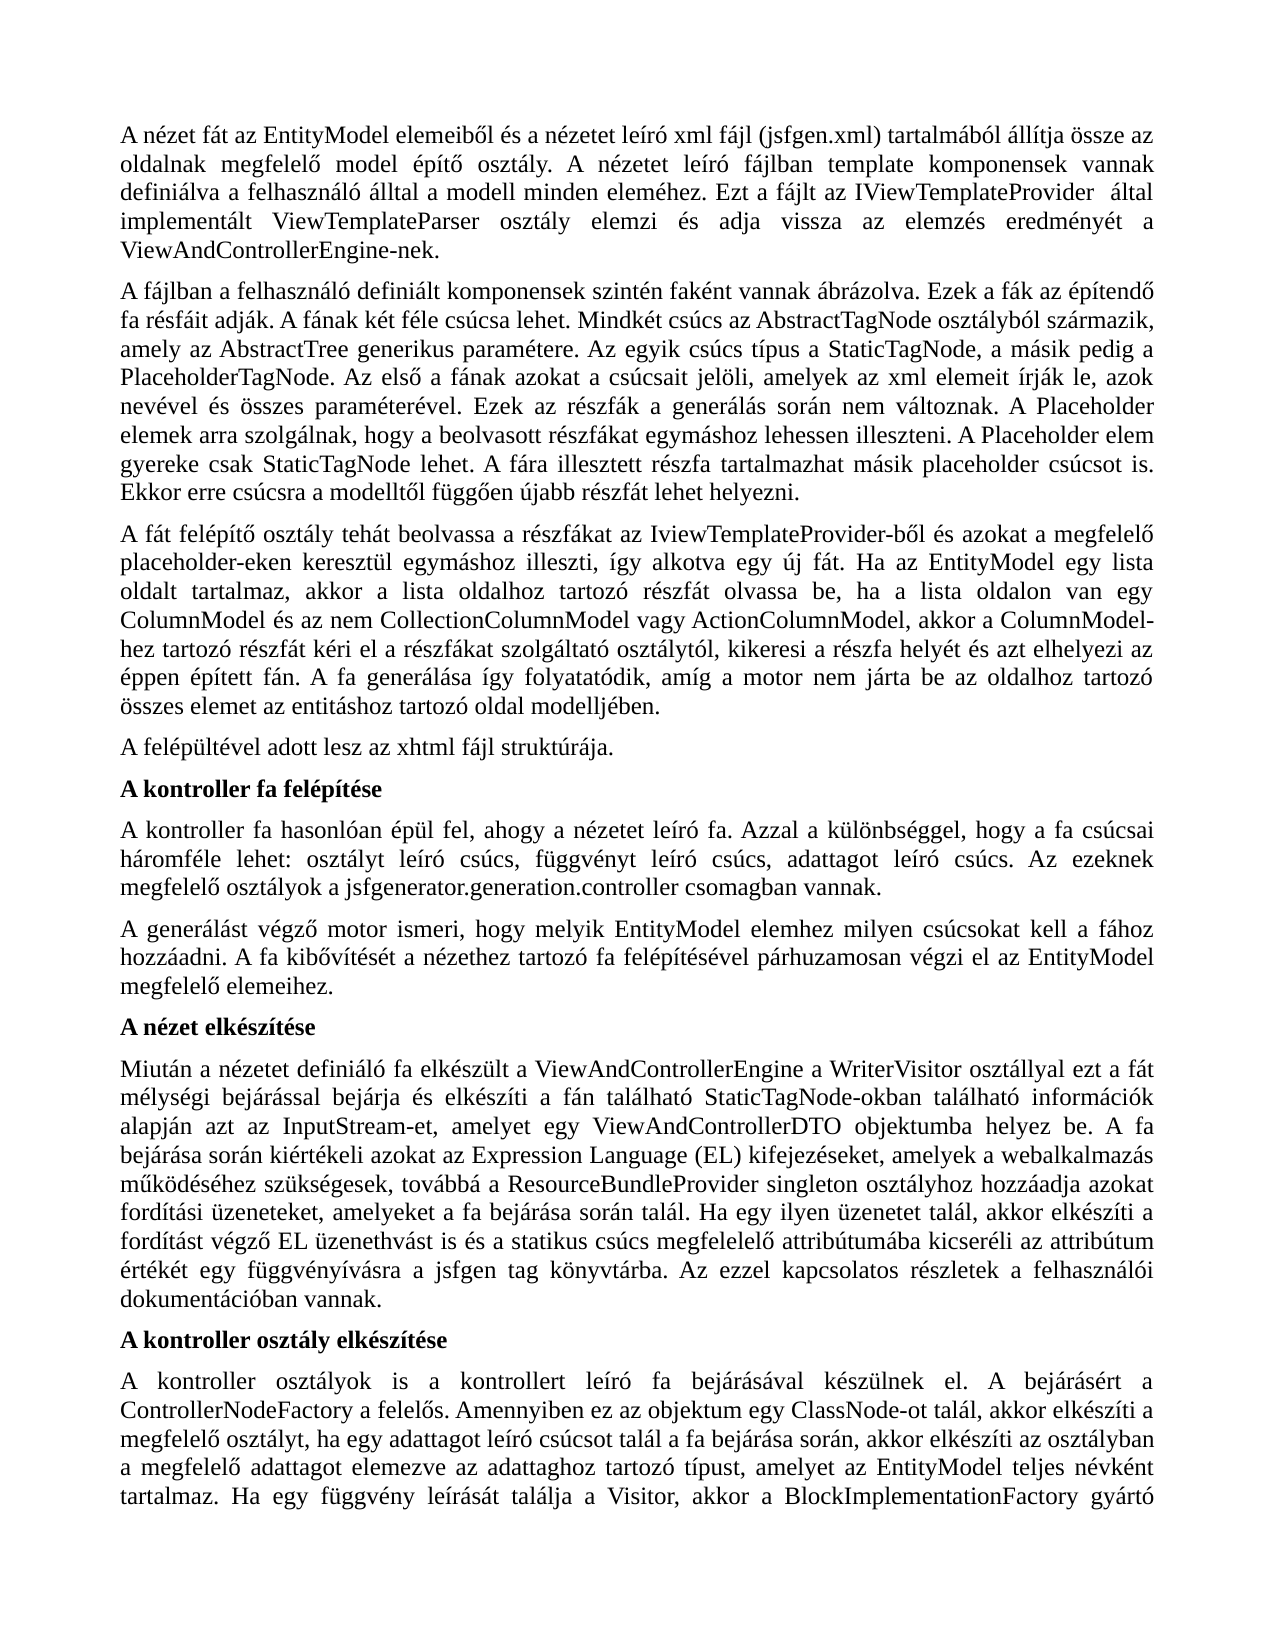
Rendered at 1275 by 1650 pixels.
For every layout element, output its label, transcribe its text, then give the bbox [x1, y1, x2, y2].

text A kontroller osztályok is a kontrollert leíró fa bejárásával készülnek el. A bejárásért a ControllerNodeFactory a felelős. Amennyiben ez az objektum egy ClassNode-ot talál, akkor elkészíti a megfelelő osztályt, ha egy adattagot leíró csúcsot talál a fa bejárása során, akkor elkészíti az osztályban a megfelelő adattagot elemezve az adattaghoz tartozó típust, amelyet az EntityModel teljes névként tartalmaz. Ha egy függvény leírását találja a Visitor, akkor a BlockImplementationFactory gyártó [120, 1366, 1155, 1510]
text A kontroller fa hasonlóan épül fel, ahogy a nézetet leíró fa. Azzal a különbséggel, hogy a fa csúcsai háromféle lehet: osztályt leíró csúcs, függvényt leíró csúcs, adattagot leíró csúcs. Az ezeknek megfelelő osztályok a jsfgenerator.generation.controller csomagban vannak. [120, 815, 1155, 901]
text A felépültével adott lesz az xhtml fájl struktúrája. [120, 732, 1155, 761]
text A generálást végző motor ismeri, hogy melyik EntityModel elemhez milyen csúcsokat kell a fához hozzáadni. A fa kibővítését a nézethez tartozó fa felépítésével párhuzamosan végzi el az EntityModel megfelelő elemeihez. [120, 914, 1155, 1000]
text A fájlban a felhasználó definiált komponensek szintén faként vannak ábrázolva. Ezek a fák az építendő fa résfáit adják. A fának két féle csúcsa lehet. Mindkét csúcs az AbstractTagNode osztályból származik, amely az AbstractTree generikus paramétere. Az egyik csúcs típus a StaticTagNode, a másik pedig a PlaceholderTagNode. Az első a fának azokat a csúcsait jelöli, amelyek az xml elemeit írják le, azok nevével és összes paraméterével. Ezek az részfák a generálás során nem változnak. A Placeholder elemek arra szolgálnak, hogy a beolvasott részfákat egymáshoz lehessen illeszteni. A Placeholder elem gyereke csak StaticTagNode lehet. A fára illesztett részfa tartalmazhat másik placeholder csúcsot is. Ekkor erre csúcsra a modelltől függően újabb részfát lehet helyezni. [120, 276, 1155, 506]
text Miután a nézetet definiáló fa elkészült a ViewAndControllerEngine a WriterVisitor osztállyal ezt a fát mélységi bejárással bejárja és elkészíti a fán található StaticTagNode-okban található információk alapján azt az InputStream-et, amelyet egy ViewAndControllerDTO objektumba helyez be. A fa bejárása során kiértékeli azokat az Expression Language (EL) kifejezéseket, amelyek a webalkalmazás működéséhez szükségesek, továbbá a ResourceBundleProvider singleton osztályhoz hozzáadja azokat fordítási üzeneteket, amelyeket a fa bejárása során talál. Ha egy ilyen üzenetet talál, akkor elkészíti a fordítást végző EL üzenethvást is és a statikus csúcs megfelelelő attribútumába kicseréli az attribútum értékét egy függvényívásra a jsfgen tag könyvtárba. Az ezzel kapcsolatos részletek a felhasználói dokumentációban vannak. [120, 1054, 1155, 1312]
text A fát felépítő osztály tehát beolvassa a részfákat az IviewTemplateProvider-ből és azokat a megfelelő placeholder-eken keresztül egymáshoz illeszti, így alkotva egy új fát. Ha az EntityModel egy lista oldalt tartalmaz, akkor a lista oldalhoz tartozó részfát olvassa be, ha a lista oldalon van egy ColumnModel és az nem CollectionColumnModel vagy ActionColumnModel, akkor a ColumnModel-hez tartozó részfát kéri el a részfákat szolgáltató osztálytól, kikeresi a részfa helyét és azt elhelyezi az éppen épített fán. A fa generálása így folyatatódik, amíg a motor nem járta be az oldalhoz tartozó összes elemet az entitáshoz tartozó oldal modelljében. [120, 519, 1155, 720]
text A kontroller osztály elkészítése [120, 1325, 1155, 1354]
text A kontroller fa felépítése [120, 774, 1155, 802]
text A nézet fát az EntityModel elemeiből és a nézetet leíró xml fájl (jsfgen.xml) tartalmából állítja össze az oldalnak megfelelő model építő osztály. A nézetet leíró fájlban template komponensek vannak definiálva a felhasználó álltal a modell minden eleméhez. Ezt a fájlt az IViewTemplateProvider által implementált ViewTemplateParser osztály elemzi és adja vissza az elemzés eredményét a ViewAndControllerEngine-nek. [120, 120, 1155, 264]
text A nézet elkészítése [120, 1012, 1155, 1041]
